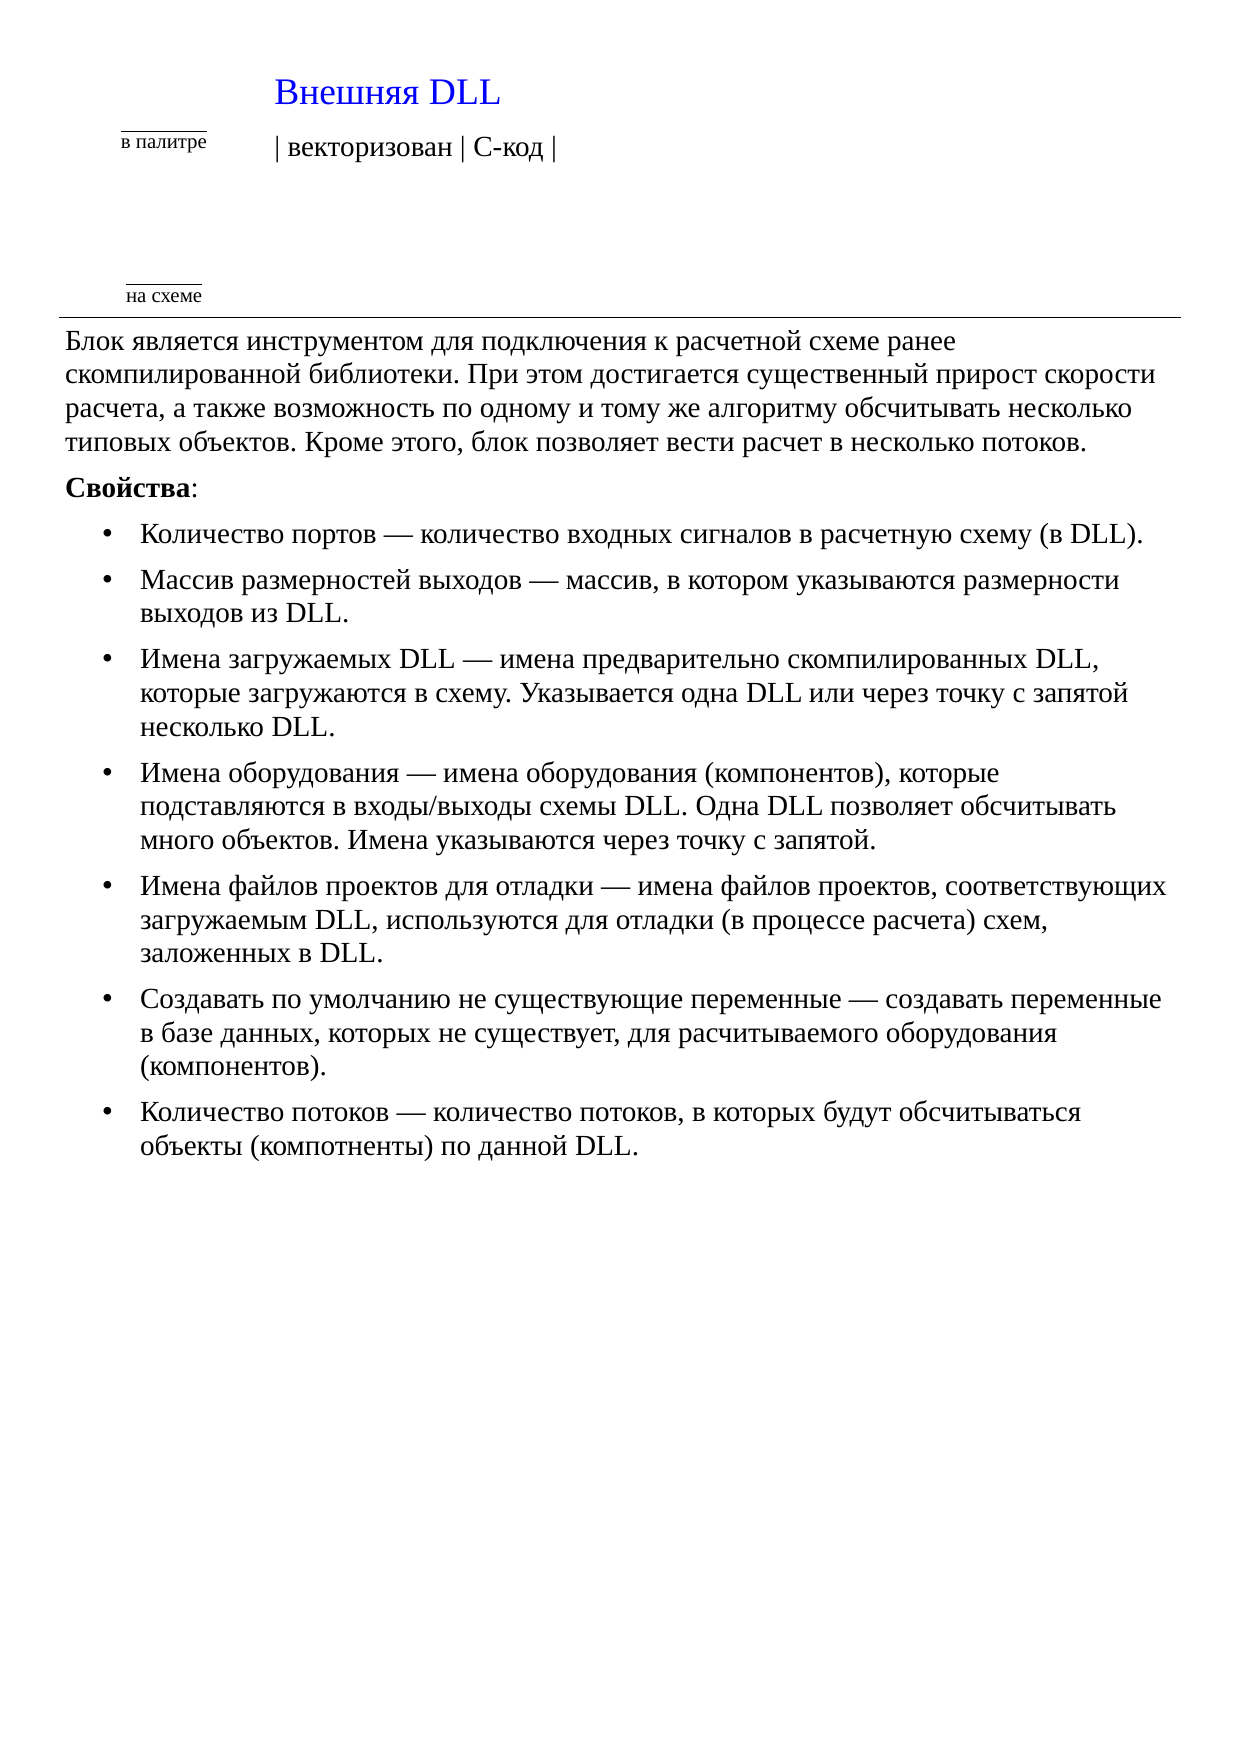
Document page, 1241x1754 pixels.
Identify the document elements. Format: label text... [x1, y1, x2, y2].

table_cell | векторизован | C-код | [269, 124, 1181, 181]
table_cell на схеме [59, 277, 268, 317]
table_header Внешняя DLL [269, 59, 1181, 124]
table_cell [59, 181, 268, 277]
table_cell в палитре [59, 124, 268, 181]
table_cell [269, 181, 1181, 277]
table_cell Блок является инструментом для подключения к расчетной схеме ранее скомпилированной библиотеки. При этом достигается существенный прирост скорости расчета, а также возможность по одному и тому же алгоритму обсчитывать несколько типовых объектов. Кроме этого, блок позволяет вести расчет в несколько потоков. Свойства: Количество портов — количество входных сигналов в расчетную схему (в DLL). Массив размерностей выходов — массив, в котором указываются размерности выходов из DLL. Имена загружаемых DLL — имена предварительно скомпилированных DLL, которые загружаются в схему. Указывается одна DLL или через точку с запятой несколько DLL. Имена оборудования — имена оборудования (компонентов), которые подставляются в входы/выходы схемы DLL. Одна DLL позволяет обсчитывать много объектов. Имена указываются через точку с запятой. Имена файлов проектов для отладки — имена файлов проектов, соответствующих загружаемым DLL, используются для отладки (в процессе расчета) схем, заложенных в DLL. Создавать по умолчанию не существующие переменные — создавать переменные в базе данных, которых не существует, для расчитываемого оборудования (компонентов). Количество потоков — количество потоков, в которых будут обсчитываться объекты (компотненты) по данной DLL. [59, 318, 1181, 1180]
table_header [59, 59, 268, 124]
table_cell [269, 277, 1181, 317]
